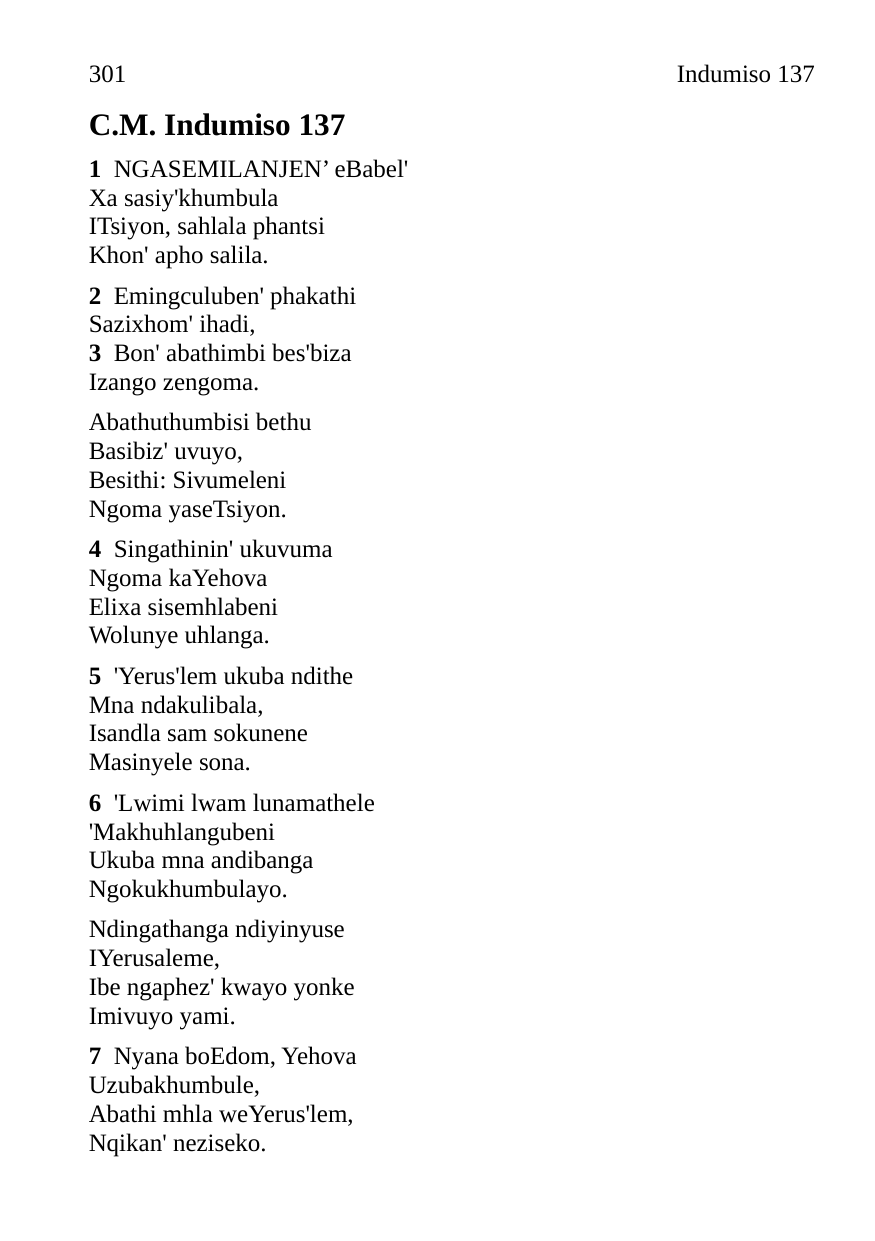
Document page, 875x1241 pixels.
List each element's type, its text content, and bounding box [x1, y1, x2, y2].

text 1 NGASEMILANJEN’ eBabel' [88, 154, 815, 183]
text 7 Nyana boEdom, Yehova [88, 1041, 815, 1070]
text Izango zengoma. [88, 367, 815, 396]
text Mna ndakulibala, [88, 690, 815, 718]
text Sazixhom' ihadi, [88, 309, 815, 338]
text Abathi mhla weYerus'lem, [88, 1099, 815, 1128]
text Besithi: Sivumeleni [88, 465, 815, 494]
text Uzubakhumbule, [88, 1070, 815, 1099]
text Ngokukhumbulayo. [88, 874, 815, 903]
text Wolunye uhlanga. [88, 621, 815, 649]
text 6 'Lwimi lwam lunamathele [88, 788, 815, 817]
text 3 Bon' abathimbi bes'biza [88, 338, 815, 367]
text Isandla sam sokunene [88, 718, 815, 747]
text Nqikan' neziseko. [88, 1128, 815, 1156]
text Ukuba mna andibanga [88, 845, 815, 874]
text 2 Emingculuben' phakathi [88, 281, 815, 309]
text 5 'Yerus'lem ukuba ndithe [88, 661, 815, 690]
text Basibiz' uvuyo, [88, 436, 815, 465]
text Abathuthumbisi bethu [88, 407, 815, 436]
text Masinyele sona. [88, 747, 815, 776]
text 4 Singathinin' ukuvuma [88, 534, 815, 563]
text Khon' apho salila. [88, 240, 815, 269]
text IYerusaleme, [88, 943, 815, 972]
text 'Makhuhlangubeni [88, 817, 815, 845]
text Elixa sisemhlabeni [88, 592, 815, 621]
text Imivuyo yami. [88, 1001, 815, 1029]
text Ngoma kaYehova [88, 563, 815, 592]
text Ibe ngaphez' kwayo yonke [88, 972, 815, 1001]
text C.M. Indumiso 137 [88, 106, 815, 142]
text Ngoma yaseTsiyon. [88, 494, 815, 522]
text Ndingathanga ndiyinyuse [88, 914, 815, 943]
text Xa sasiy'khumbula [88, 183, 815, 211]
text ITsiyon, sahlala phantsi [88, 211, 815, 240]
